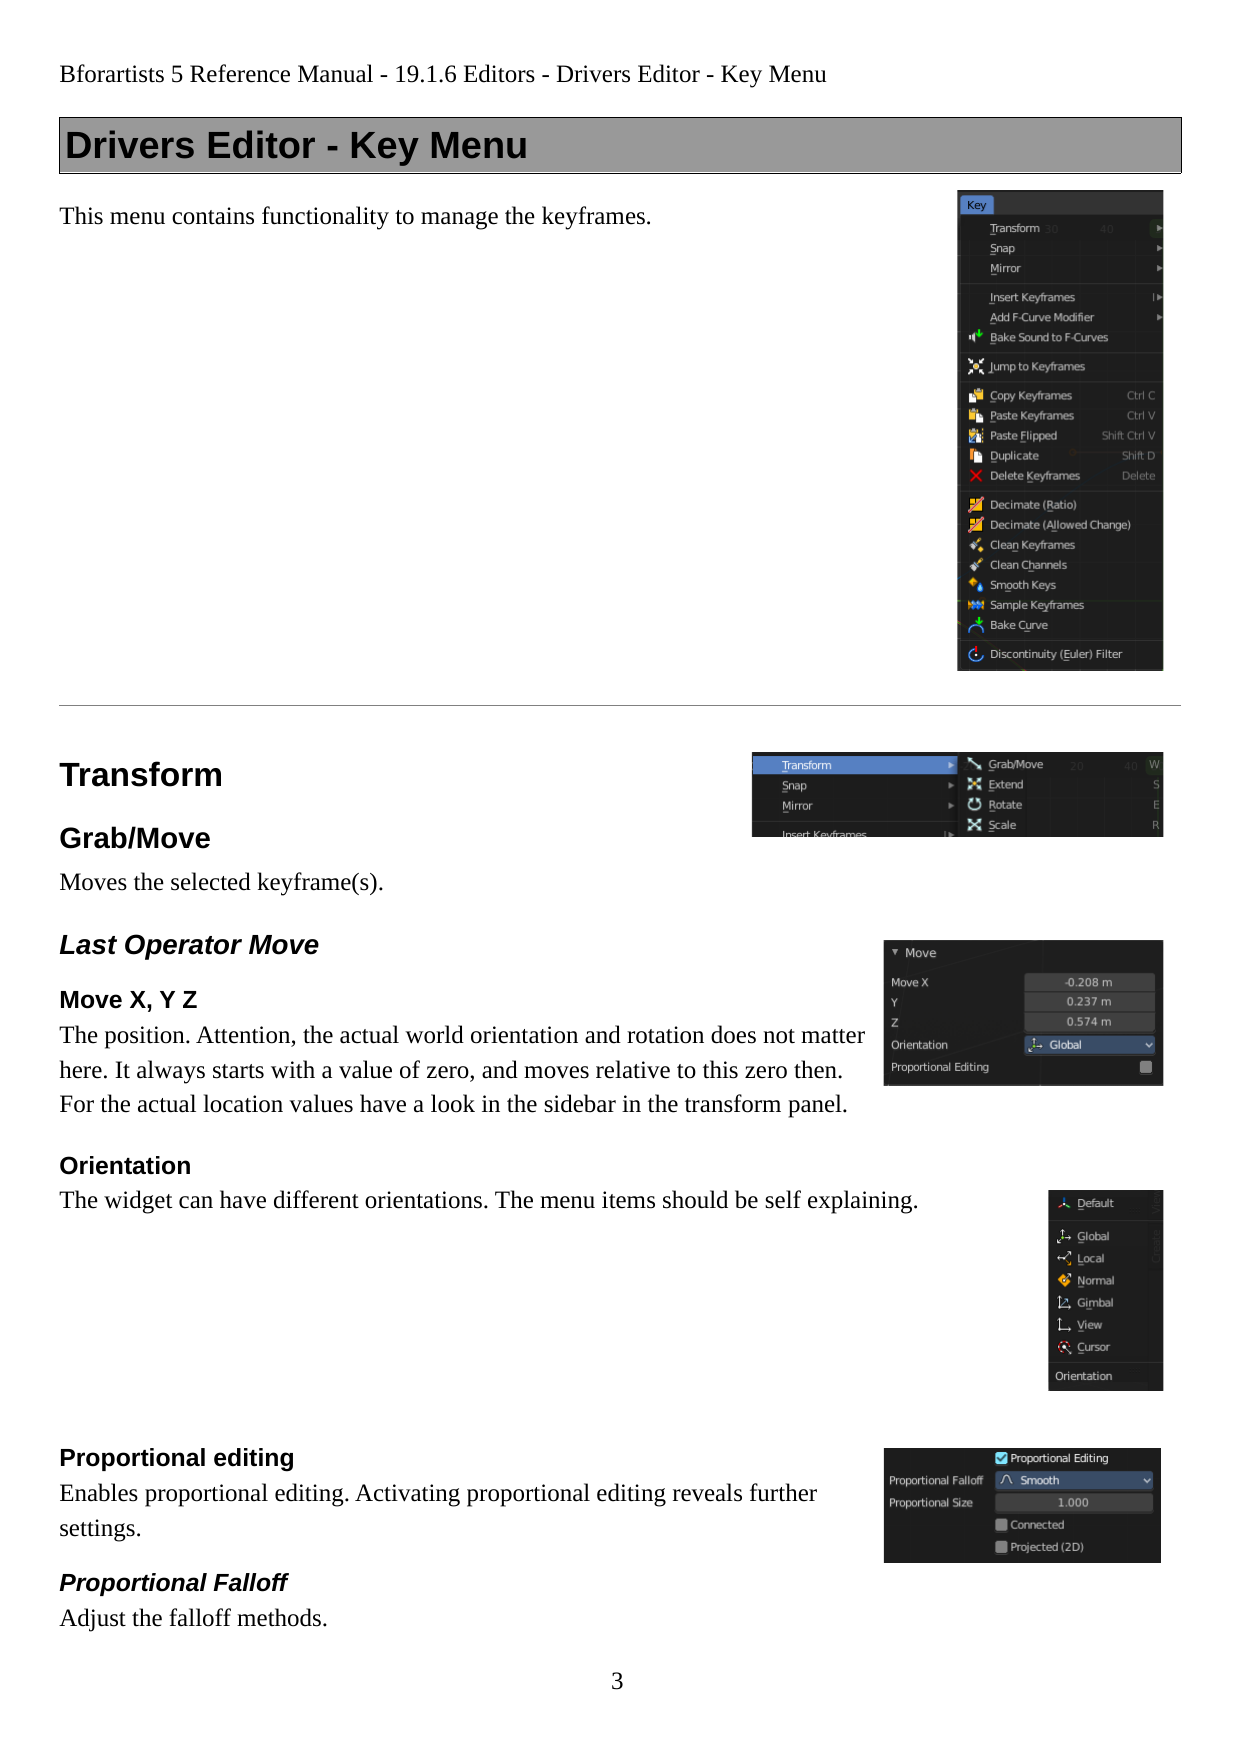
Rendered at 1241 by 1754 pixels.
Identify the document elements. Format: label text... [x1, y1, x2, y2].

subtitle [1164, 755, 1181, 794]
subtitle Grab/Move [59, 821, 1181, 854]
picture [883, 940, 1164, 1086]
text This menu contains functionality to manage the keyframes. [59, 201, 957, 230]
text The widget can have different orientations. The menu items should be self explaining. [59, 1186, 1181, 1214]
subtitle Proportional editing [59, 1443, 1181, 1472]
picture [957, 190, 1164, 671]
table_header Drivers Editor - Key Menu [60, 118, 1181, 172]
subtitle Last Operator Move [59, 929, 1181, 961]
picture [883, 1448, 1161, 1563]
picture [1048, 1190, 1164, 1391]
subtitle [1164, 986, 1181, 1014]
text The position. Attention, the actual world orientation and rotation does not matter here. It always starts with a value of zero, and moves relative to this zero then. For the actual location values have a look in the sidebar in the transform panel. [59, 1020, 1181, 1118]
text Moves the selected keyframe(s). [59, 867, 1181, 896]
picture [751, 752, 1164, 837]
subtitle Move X, Y Z [59, 986, 883, 1014]
text Adjust the falloff methods. [59, 1603, 1181, 1632]
text Enables proportional editing. Activating proportional editing reveals further settings. [59, 1478, 883, 1541]
subtitle Transform [59, 755, 751, 794]
subtitle Proportional Falloff [59, 1568, 1181, 1597]
subtitle Orientation [59, 1151, 1181, 1179]
